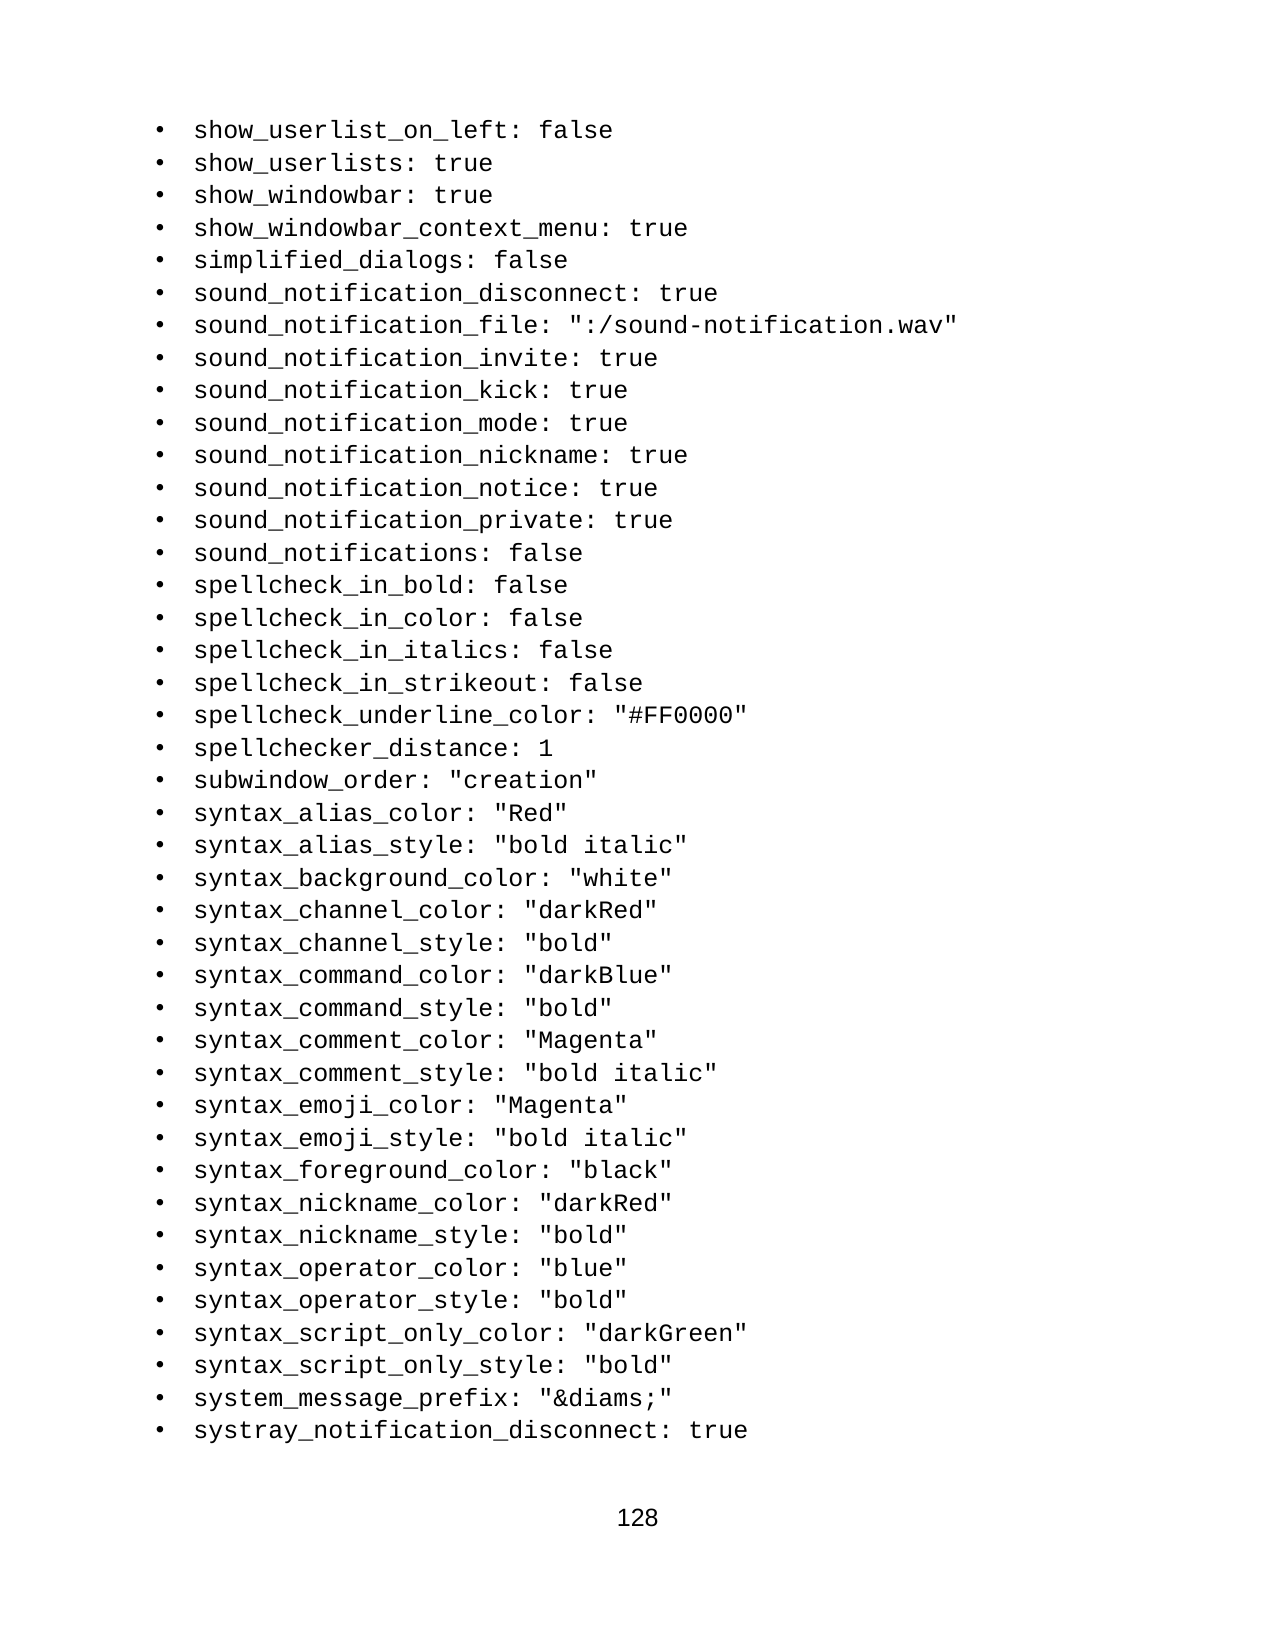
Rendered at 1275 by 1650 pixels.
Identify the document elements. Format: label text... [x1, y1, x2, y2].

list spellcheck_underline_color: "#FF0000" [156, 703, 1157, 731]
list sound_notification_private: true [156, 508, 1157, 536]
list syntax_background_color: "white" [156, 866, 1157, 894]
list syntax_script_only_style: "bold" [156, 1353, 1157, 1381]
list syntax_channel_color: "darkRed" [156, 898, 1157, 926]
list syntax_operator_color: "blue" [156, 1256, 1157, 1284]
list subwindow_order: "creation" [156, 768, 1157, 796]
list sound_notification_disconnect: true [156, 281, 1157, 309]
list syntax_script_only_color: "darkGreen" [156, 1321, 1157, 1349]
list system_message_prefix: "&diams;" [156, 1386, 1157, 1414]
list spellcheck_in_italics: false [156, 638, 1157, 666]
list syntax_nickname_color: "darkRed" [156, 1191, 1157, 1219]
list syntax_alias_color: "Red" [156, 801, 1157, 829]
list syntax_alias_style: "bold italic" [156, 833, 1157, 861]
list show_windowbar: true [156, 183, 1157, 211]
list show_userlists: true [156, 151, 1157, 179]
list syntax_comment_style: "bold italic" [156, 1061, 1157, 1089]
list sound_notification_invite: true [156, 346, 1157, 374]
list sound_notification_nickname: true [156, 443, 1157, 471]
list sound_notification_notice: true [156, 476, 1157, 504]
list syntax_command_color: "darkBlue" [156, 963, 1157, 991]
list simplified_dialogs: false [156, 248, 1157, 276]
list syntax_nickname_style: "bold" [156, 1223, 1157, 1251]
list spellcheck_in_color: false [156, 606, 1157, 634]
list syntax_command_style: "bold" [156, 996, 1157, 1024]
list syntax_operator_style: "bold" [156, 1288, 1157, 1316]
list spellcheck_in_bold: false [156, 573, 1157, 601]
list syntax_emoji_style: "bold italic" [156, 1126, 1157, 1154]
list show_windowbar_context_menu: true [156, 216, 1157, 244]
list show_userlist_on_left: false [156, 118, 1157, 146]
list systray_notification_disconnect: true [156, 1418, 1157, 1446]
list sound_notifications: false [156, 541, 1157, 569]
list sound_notification_kick: true [156, 378, 1157, 406]
list sound_notification_file: ":/sound-notification.wav" [156, 313, 1157, 341]
list spellcheck_in_strikeout: false [156, 671, 1157, 699]
list syntax_foreground_color: "black" [156, 1158, 1157, 1186]
list sound_notification_mode: true [156, 411, 1157, 439]
list syntax_emoji_color: "Magenta" [156, 1093, 1157, 1121]
list syntax_comment_color: "Magenta" [156, 1028, 1157, 1056]
list syntax_channel_style: "bold" [156, 931, 1157, 959]
list spellchecker_distance: 1 [156, 736, 1157, 764]
